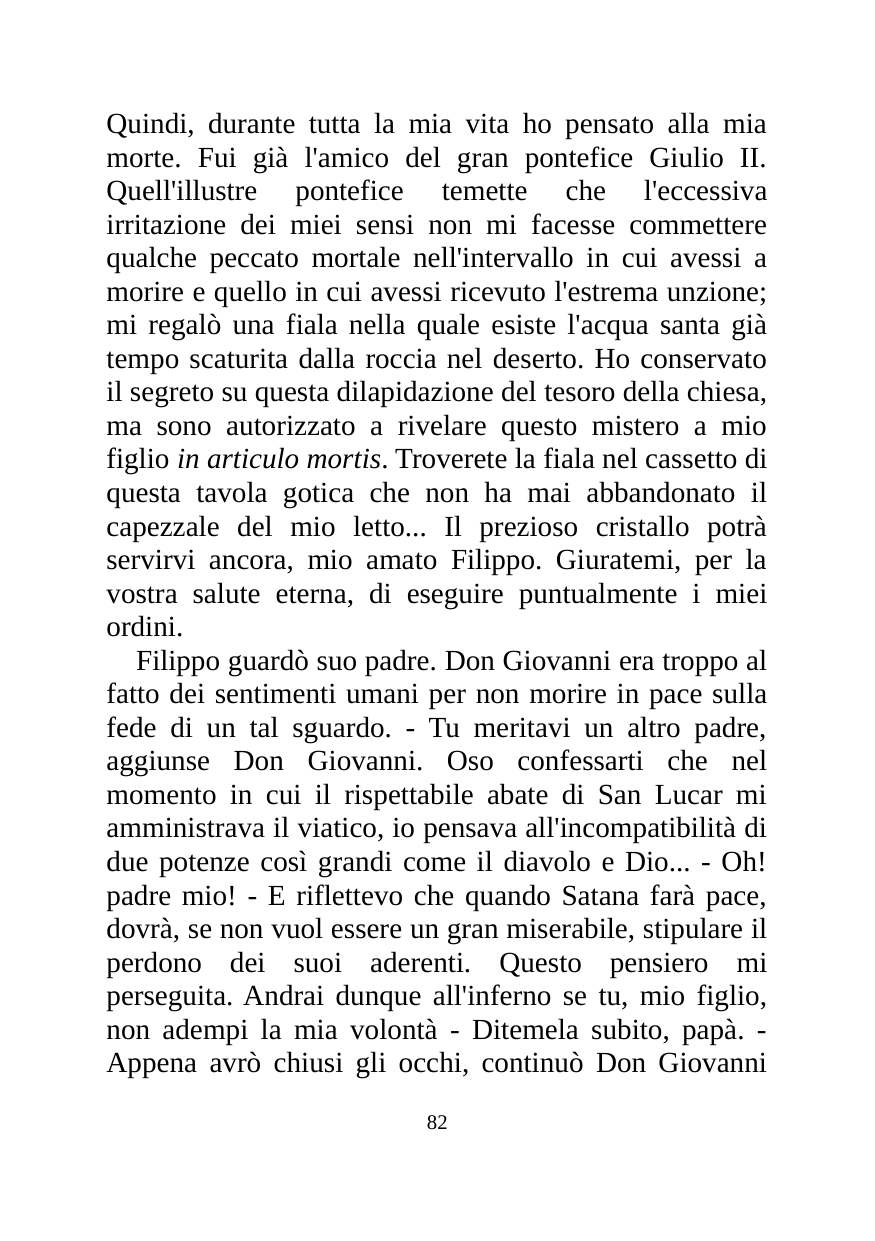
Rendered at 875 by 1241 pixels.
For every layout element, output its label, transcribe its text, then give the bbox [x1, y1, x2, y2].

text Filippo guardò suo padre. Don Giovanni era troppo al fatto dei sentimenti umani per non morire in pace sulla fede di un tal sguardo. - Tu meritavi un altro padre, aggiunse Don Giovanni. Oso confessarti che nel momento in cui il rispettabile abate di San Lucar mi amministrava il viatico, io pensava all'incompatibilità di due potenze così grandi come il diavolo e Dio... - Oh! padre mio! - E riflettevo che quando Satana farà pace, dovrà, se non vuol essere un gran miserabile, stipulare il perdono dei suoi aderenti. Questo pensiero mi perseguita. Andrai dunque all'inferno se tu, mio figlio, non adempi la mia volontà - Ditemela subito, papà. - Appena avrò chiusi gli occhi, continuò Don Giovanni [106, 643, 768, 1079]
text Quindi, durante tutta la mia vita ho pensato alla mia morte. Fui già l'amico del gran pontefice Giulio II. Quell'illustre pontefice temette che l'eccessiva irritazione dei miei sensi non mi facesse commettere qualche peccato mortale nell'intervallo in cui avessi a morire e quello in cui avessi ricevuto l'estrema unzione; mi regalò una fiala nella quale esiste l'acqua santa già tempo scaturita dalla roccia nel deserto. Ho conservato il segreto su questa dilapidazione del tesoro della chiesa, ma sono autorizzato a rivelare questo mistero a mio figlio in articulo mortis. Troverete la fiala nel cassetto di questa tavola gotica che non ha mai abbandonato il capezzale del mio letto... Il prezioso cristallo potrà servirvi ancora, mio amato Filippo. Giuratemi, per la vostra salute eterna, di eseguire puntualmente i miei ordini. [106, 106, 768, 643]
